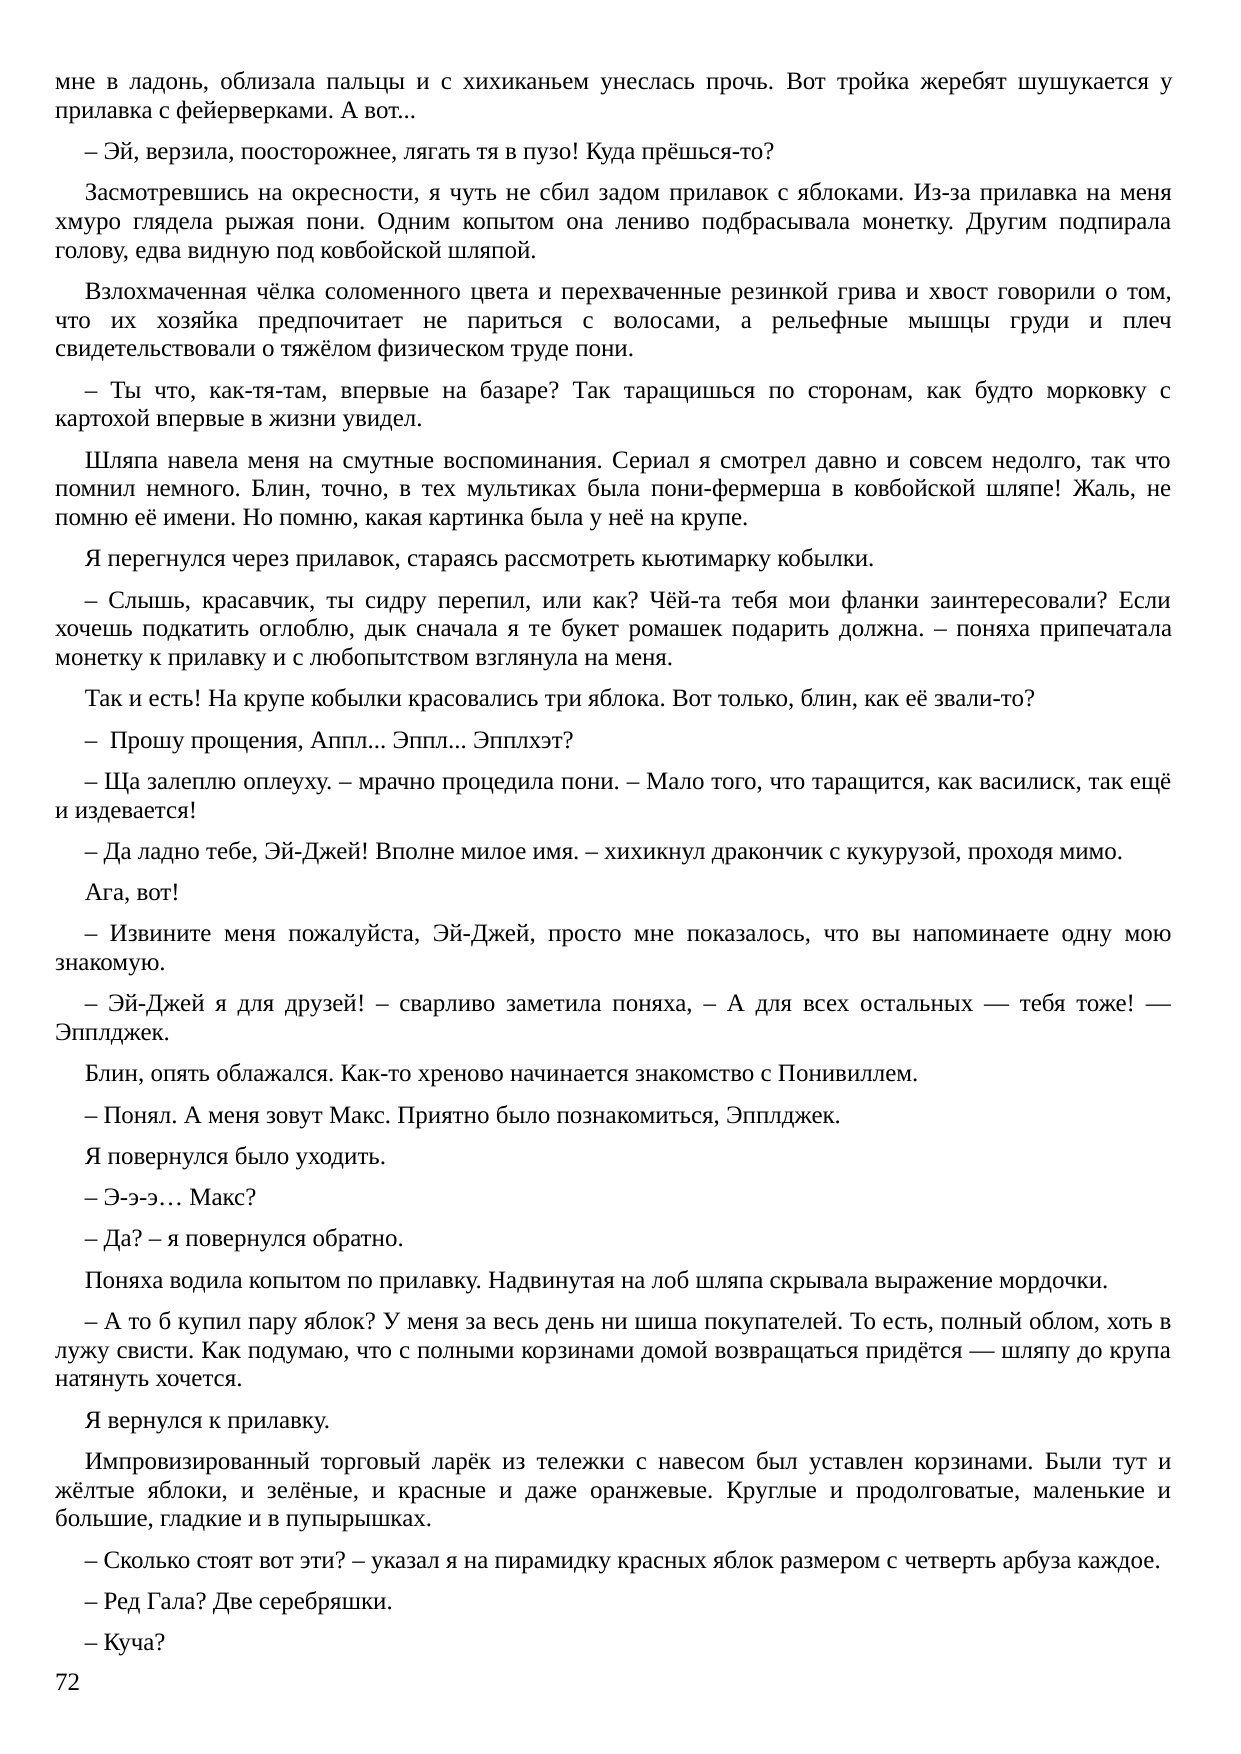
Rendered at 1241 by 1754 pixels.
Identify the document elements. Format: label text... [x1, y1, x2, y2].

text – Эй-Джей я для друзей! – сварливо заметила поняха, – А для всех остальных — тебя тоже! — Эпплджек. [55, 988, 1173, 1046]
text Ага, вот! [55, 877, 1173, 906]
text – Ред Гала? Две серебряшки. [55, 1586, 1173, 1615]
text – Э-э-э… Макс? [55, 1182, 1173, 1211]
text Шляпа навела меня на смутные воспоминания. Сериал я смотрел давно и совсем недолго, так что помнил немного. Блин, точно, в тех мультиках была пони-фермерша в ковбойской шляпе! Жаль, не помню её имени. Но помню, какая картинка была у неё на крупе. [55, 445, 1173, 531]
text Блин, опять облажался. Как-то хреново начинается знакомство с Понивиллем. [55, 1058, 1173, 1087]
text – Сколько стоят вот эти? – указал я на пирамидку красных яблок размером с четверть арбуза каждое. [55, 1545, 1173, 1573]
text Я повернулся было уходить. [55, 1141, 1173, 1170]
text Поняха водила копытом по прилавку. Надвинутая на лоб шляпа скрывала выражение мордочки. [55, 1265, 1173, 1293]
text мне в ладонь, облизала пальцы и с хихиканьем унеслась прочь. Вот тройка жеребят шушукается у прилавка с фейерверками. А вот... [55, 66, 1173, 123]
text – Да? – я повернулся обратно. [55, 1223, 1173, 1252]
text – А то б купил пару яблок? У меня за весь день ни шиша покупателей. То есть, полный облом, хоть в лужу свисти. Как подумаю, что с полными корзинами домой возвращаться придётся — шляпу до крупа натянуть хочется. [55, 1306, 1173, 1392]
text Я вернулся к прилавку. [55, 1405, 1173, 1433]
text – Да ладно тебе, Эй-Джей! Вполне милое имя. – хихикнул дракончик с кукурузой, проходя мимо. [55, 836, 1173, 865]
text Импровизированный торговый ларёк из тележки с навесом был уставлен корзинами. Были тут и жёлтые яблоки, и зелёные, и красные и даже оранжевые. Круглые и продолговатые, маленькие и большие, гладкие и в пупырышках. [55, 1446, 1173, 1532]
text Так и есть! На крупе кобылки красовались три яблока. Вот только, блин, как её звали-то? [55, 683, 1173, 712]
text – Эй, верзила, поосторожнее, лягать тя в пузо! Куда прёшься-то? [55, 136, 1173, 165]
text – Ты что, как-тя-там, впервые на базаре? Так таращишься по сторонам, как будто морковку с картохой впервые в жизни увидел. [55, 375, 1173, 432]
text Я перегнулся через прилавок, стараясь рассмотреть кьютимарку кобылки. [55, 543, 1173, 572]
text – Извините меня пожалуйста, Эй-Джей, просто мне показалось, что вы напоминаете одну мою знакомую. [55, 918, 1173, 976]
text – Ща залеплю оплеуху. – мрачно процедила пони. – Мало того, что таращится, как василиск, так ещё и издевается! [55, 766, 1173, 823]
text Засмотревшись на окресности, я чуть не сбил задом прилавок с яблоками. Из-за прилавка на меня хмуро глядела рыжая пони. Одним копытом она лениво подбрасывала монетку. Другим подпирала голову, едва видную под ковбойской шляпой. [55, 177, 1173, 263]
text – Слышь, красавчик, ты сидру перепил, или как? Чёй-та тебя мои фланки заинтересовали? Если хочешь подкатить оглоблю, дык сначала я те букет ромашек подарить должна. – поняха припечатала монетку к прилавку и с любопытством взглянула на меня. [55, 585, 1173, 671]
text – Куча? [55, 1627, 1173, 1656]
text Взлохмаченная чёлка соломенного цвета и перехваченные резинкой грива и хвост говорили о том, что их хозяйка предпочитает не париться с волосами, а рельефные мышцы груди и плеч свидетельствовали о тяжёлом физическом труде пони. [55, 276, 1173, 362]
text – Понял. А меня зовут Макс. Приятно было познакомиться, Эпплджек. [55, 1100, 1173, 1128]
text – Прошу прощения, Аппл... Эппл... Эпплхэт? [55, 725, 1173, 753]
